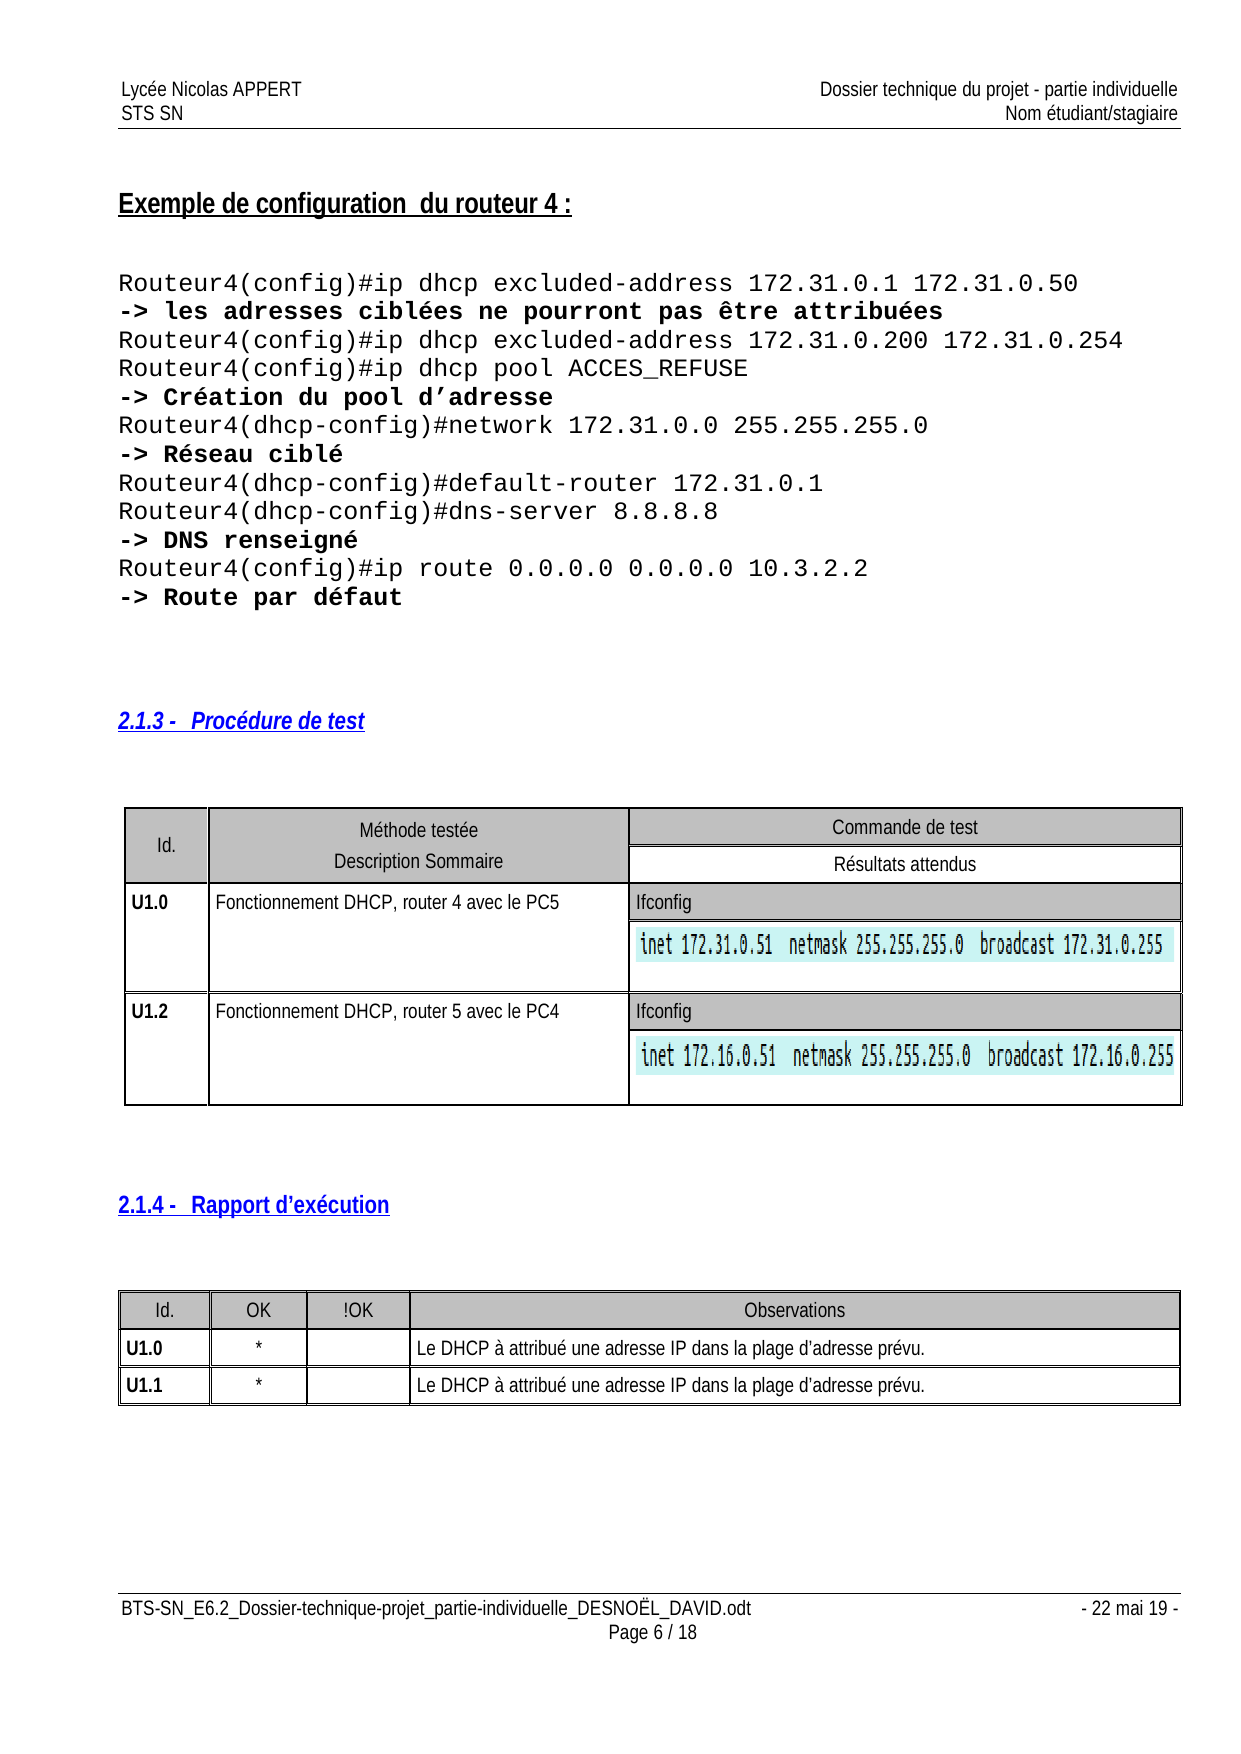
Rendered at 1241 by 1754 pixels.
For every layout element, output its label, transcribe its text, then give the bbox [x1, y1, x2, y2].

text Exemple de configuration du routeur 4 : [118, 186, 1181, 219]
table_header Id. [126, 809, 207, 882]
table_cell * [212, 1368, 306, 1403]
table_header OK [212, 1293, 306, 1328]
subtitle Procédure de test [118, 706, 1181, 735]
table_cell * [212, 1330, 306, 1365]
table_cell Résultats attendus [630, 847, 1180, 882]
table_header Commande de test [630, 809, 1180, 844]
table_cell Fonctionnement DHCP, router 4 avec le PC5 [210, 884, 628, 991]
table_cell [630, 1031, 1180, 1104]
table_cell U1.2 [126, 994, 207, 1104]
text -> Réseau ciblé [118, 441, 1181, 470]
table_header Ifconfig [630, 884, 1180, 919]
picture [635, 927, 1175, 962]
text Routeur4(dhcp-config)#network 172.31.0.0 255.255.255.0 [118, 413, 1181, 441]
subtitle Rapport d’exécution [118, 1190, 1181, 1219]
table_cell Fonctionnement DHCP, router 5 avec le PC4 [210, 994, 628, 1104]
table_cell [308, 1368, 409, 1403]
text -> les adresses ciblées ne pourront pas être attribuées [118, 299, 1181, 327]
table_header Méthode testée Description Sommaire [210, 809, 628, 882]
table_header Observations [411, 1293, 1179, 1328]
table_cell Le DHCP à attribué une adresse IP dans la plage d’adresse prévu. [411, 1330, 1179, 1365]
table_header Id. [121, 1293, 209, 1328]
text Routeur4(config)#ip dhcp excluded-address 172.31.0.200 172.31.0.254 [118, 327, 1181, 356]
text -> DNS renseigné [118, 527, 1181, 556]
picture [635, 1036, 1175, 1075]
table_cell U1.1 [121, 1368, 209, 1403]
table_cell U1.0 [121, 1330, 209, 1365]
text -> Route par défaut [118, 584, 1181, 613]
table_header !OK [308, 1293, 409, 1328]
text Routeur4(config)#ip route 0.0.0.0 0.0.0.0 10.3.2.2 [118, 556, 1181, 584]
table_cell U1.0 [126, 884, 207, 991]
table_cell [308, 1330, 409, 1365]
table_cell Le DHCP à attribué une adresse IP dans la plage d’adresse prévu. [411, 1368, 1179, 1403]
text -> Création du pool d’adresse [118, 384, 1181, 413]
table_header Ifconfig [630, 994, 1180, 1029]
text Routeur4(config)#ip dhcp pool ACCES_REFUSE [118, 356, 1181, 384]
table_cell [630, 922, 1180, 927]
text Routeur4(dhcp-config)#dns-server 8.8.8.8 [118, 498, 1181, 527]
text Routeur4(config)#ip dhcp excluded-address 172.31.0.1 172.31.0.50 [118, 270, 1181, 299]
table_cell [630, 928, 1180, 991]
text Routeur4(dhcp-config)#default-router 172.31.0.1 [118, 470, 1181, 498]
